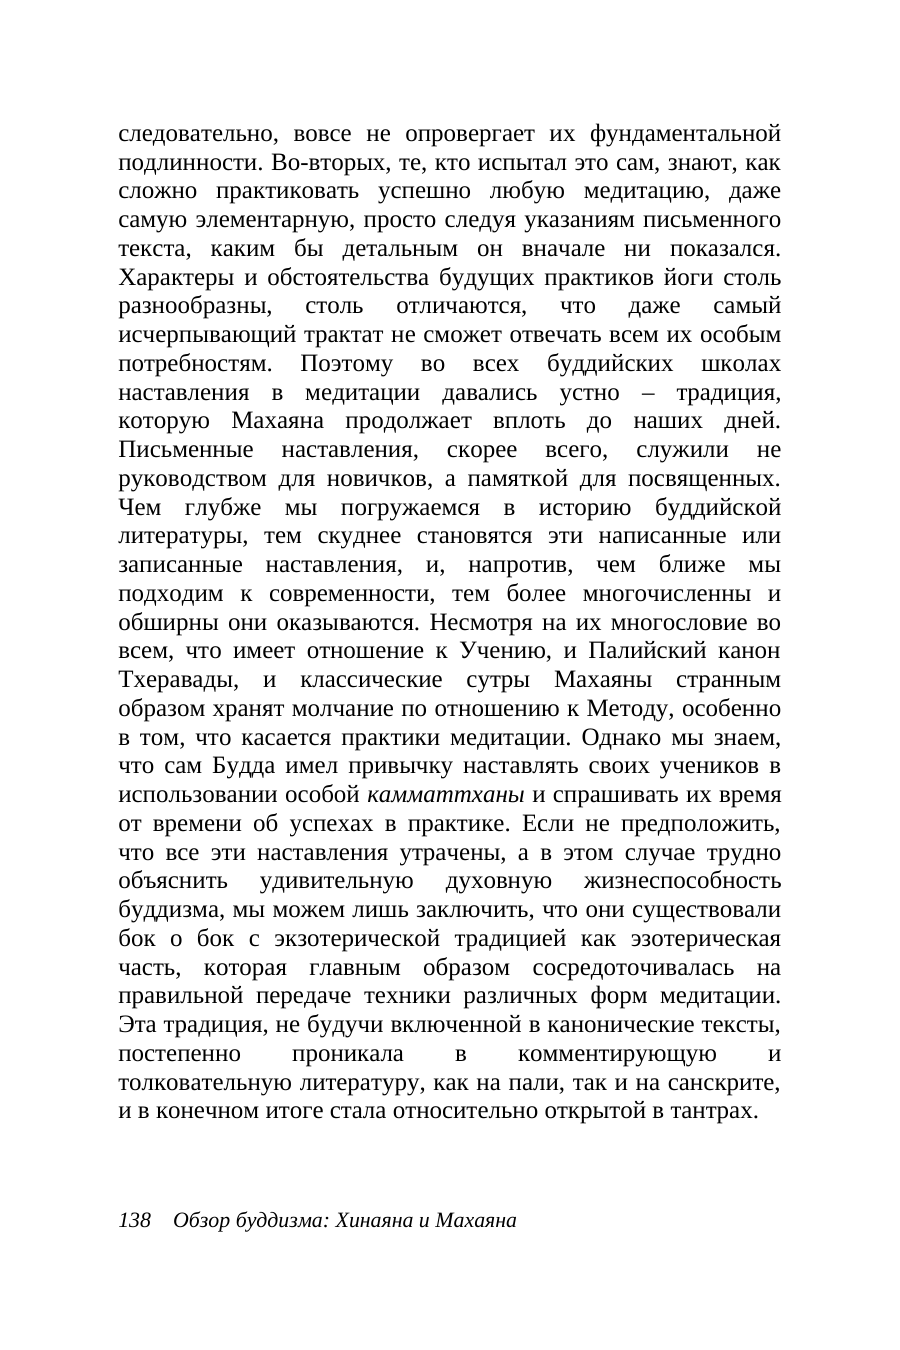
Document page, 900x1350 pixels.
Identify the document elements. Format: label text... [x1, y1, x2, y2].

text следовательно, вовсе не опровергает их фундаментальной подлинности. Во-вторых, те, кто испытал это сам, знают, как сложно практиковать успешно любую медитацию, даже самую элементарную, просто следуя указаниям письменного текста, каким бы детальным он вначале ни показался. Характеры и обстоятельства будущих практиков йоги столь разнообразны, столь отличаются, что даже самый исчерпывающий трактат не сможет отвечать всем их особым потребностям. Поэтому во всех буддийских школах наставления в медитации давались устно – традиция, которую Махаяна продолжает вплоть до наших дней. Письменные наставления, скорее всего, служили не руководством для новичков, а памяткой для посвященных. Чем глубже мы погружаемся в историю буддийской литературы, тем скуднее становятся эти написанные или записанные наставления, и, напротив, чем ближе мы подходим к современности, тем более многочисленны и обширны они оказываются. Несмотря на их многословие во всем, что имеет отношение к Учению, и Палийский канон Тхеравады, и классические сутры Махаяны странным образом хранят молчание по отношению к Методу, особенно в том, что касается практики медитации. Однако мы знаем, что сам Будда имел привычку наставлять своих учеников в использовании особой камматтханы и спрашивать их время от времени об успехах в практике. Если не предположить, что все эти наставления утрачены, а в этом случае трудно объяснить удивительную духовную жизнеспособность буддизма, мы можем лишь заключить, что они существовали бок о бок с экзотерической традицией как эзотерическая часть, которая главным образом сосредоточивалась на правильной передаче техники различных форм медитации. Эта традиция, не будучи включенной в канонические тексты, постепенно проникала в комментирующую и толковательную литературу, как на пали, так и на санскрите, и в конечном итоге стала относительно открытой в тантрах. [118, 118, 782, 1124]
